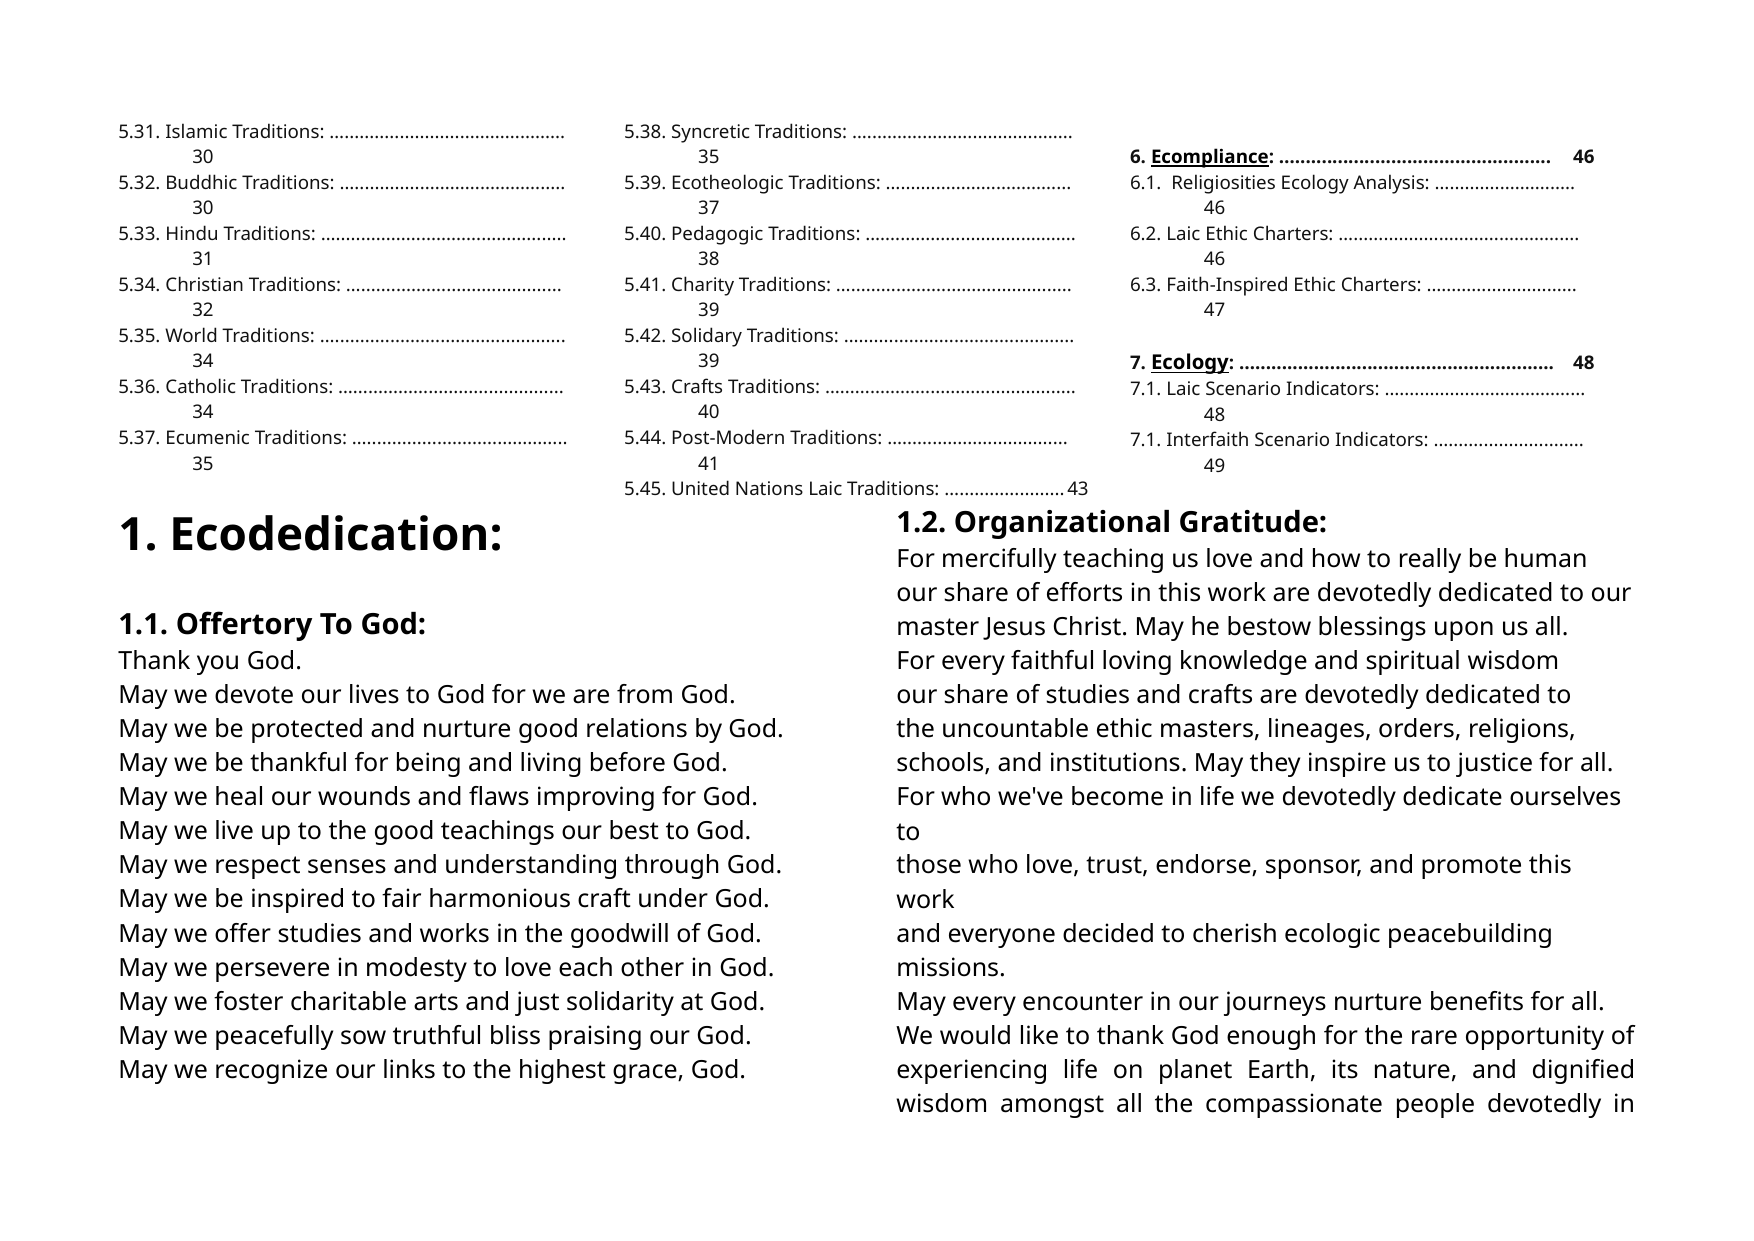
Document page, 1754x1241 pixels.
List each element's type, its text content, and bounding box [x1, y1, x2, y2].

text 1.1. Offertory To God: [118, 603, 868, 643]
text May we respect senses and understanding through God. [118, 847, 868, 881]
text and everyone decided to cherish ecologic peacebuilding missions. [896, 915, 1636, 983]
text 6. Ecompliance: …................................................ 46 [1130, 144, 1636, 169]
text 5.45. United Nations Laic Traditions: …..................... 43 [624, 475, 1130, 501]
text 5.36. Catholic Traditions: ….......................................... 34 [118, 373, 624, 424]
text 5.40. Pedagogic Traditions: …....................................... 38 [624, 220, 1130, 271]
text May we be thankful for being and living before God. [118, 745, 868, 779]
text 5.41. Charity Traditions: …............................................ 39 [624, 271, 1130, 322]
text 5.42. Solidary Traditions: …........................................... 39 [624, 322, 1130, 373]
text 5.43. Crafts Traditions: …............................................... 40 [624, 373, 1130, 424]
text May we recognize our links to the highest grace, God. [118, 1051, 868, 1086]
text May we live up to the good teachings our best to God. [118, 813, 868, 847]
text 6.3. Faith-Inspired Ethic Charters: …........................... 47 [1130, 271, 1636, 322]
text 6.2. Laic Ethic Charters: …............................................. 46 [1130, 220, 1636, 271]
text 5.33. Hindu Traditions: ….............................................. 31 [118, 220, 624, 271]
text May we heal our wounds and flaws improving for God. [118, 779, 868, 813]
text 5.39. Ecotheologic Traditions: ….................................. 37 [624, 169, 1130, 220]
text May we peacefully sow truthful bliss praising our God. [118, 1017, 868, 1051]
text 7.1. Interfaith Scenario Indicators: …........................... 49 [1130, 427, 1636, 478]
text 1. Ecodedication: [118, 501, 868, 563]
text schools, and institutions. May they inspire us to justice for all. [896, 745, 1636, 779]
text 5.31. Islamic Traditions: …............................................ 30 [118, 118, 624, 169]
text our share of studies and crafts are devotedly dedicated to [896, 677, 1636, 711]
text 7. Ecology: …........................................................ 48 [1130, 348, 1636, 376]
text 5.35. World Traditions: ….............................................. 34 [118, 322, 624, 373]
text 7.1. Laic Scenario Indicators: …..................................... 48 [1130, 376, 1636, 427]
text For every faithful loving knowledge and spiritual wisdom [896, 643, 1636, 677]
text For mercifully teaching us love and how to really be human [896, 541, 1636, 575]
text 1.2. Organizational Gratitude: [896, 501, 1636, 541]
text May we be protected and nurture good relations by God. [118, 711, 868, 745]
text our share of efforts in this work are devotedly dedicated to our master Jesus Christ. May he bestow blessings upon us all. [896, 575, 1636, 643]
text 5.38. Syncretic Traditions: …......................................... 35 [624, 118, 1130, 169]
text May we foster charitable arts and just solidarity at God. [118, 983, 868, 1017]
text May every encounter in our journeys nurture benefits for all. [896, 983, 1636, 1017]
text Thank you God. [118, 643, 868, 677]
text May we devote our lives to God for we are from God. [118, 677, 868, 711]
text May we be inspired to fair harmonious craft under God. [118, 881, 868, 915]
text May we persevere in modesty to love each other in God. [118, 949, 868, 983]
text May we offer studies and works in the goodwill of God. [118, 915, 868, 949]
text 5.32. Buddhic Traditions: ….......................................... 30 [118, 169, 624, 220]
text 5.37. Ecumenic Traditions: …........................................ 35 [118, 424, 624, 475]
text the uncountable ethic masters, lineages, orders, religions, [896, 711, 1636, 745]
text 5.34. Christian Traditions: …........................................ 32 [118, 271, 624, 322]
text We would like to thank God enough for the rare opportunity of experiencing life on planet Earth, its nature, and dignified wisdom amongst all the compassionate people devotedly in [896, 1017, 1636, 1120]
text 5.44. Post-Modern Traditions: …................................. 41 [624, 424, 1130, 475]
text those who love, trust, endorse, sponsor, and promote this work [896, 847, 1636, 915]
text For who we've become in life we devotedly dedicate ourselves to [896, 779, 1636, 847]
text 6.1. Religiosities Ecology Analysis: …......................... 46 [1130, 169, 1636, 220]
